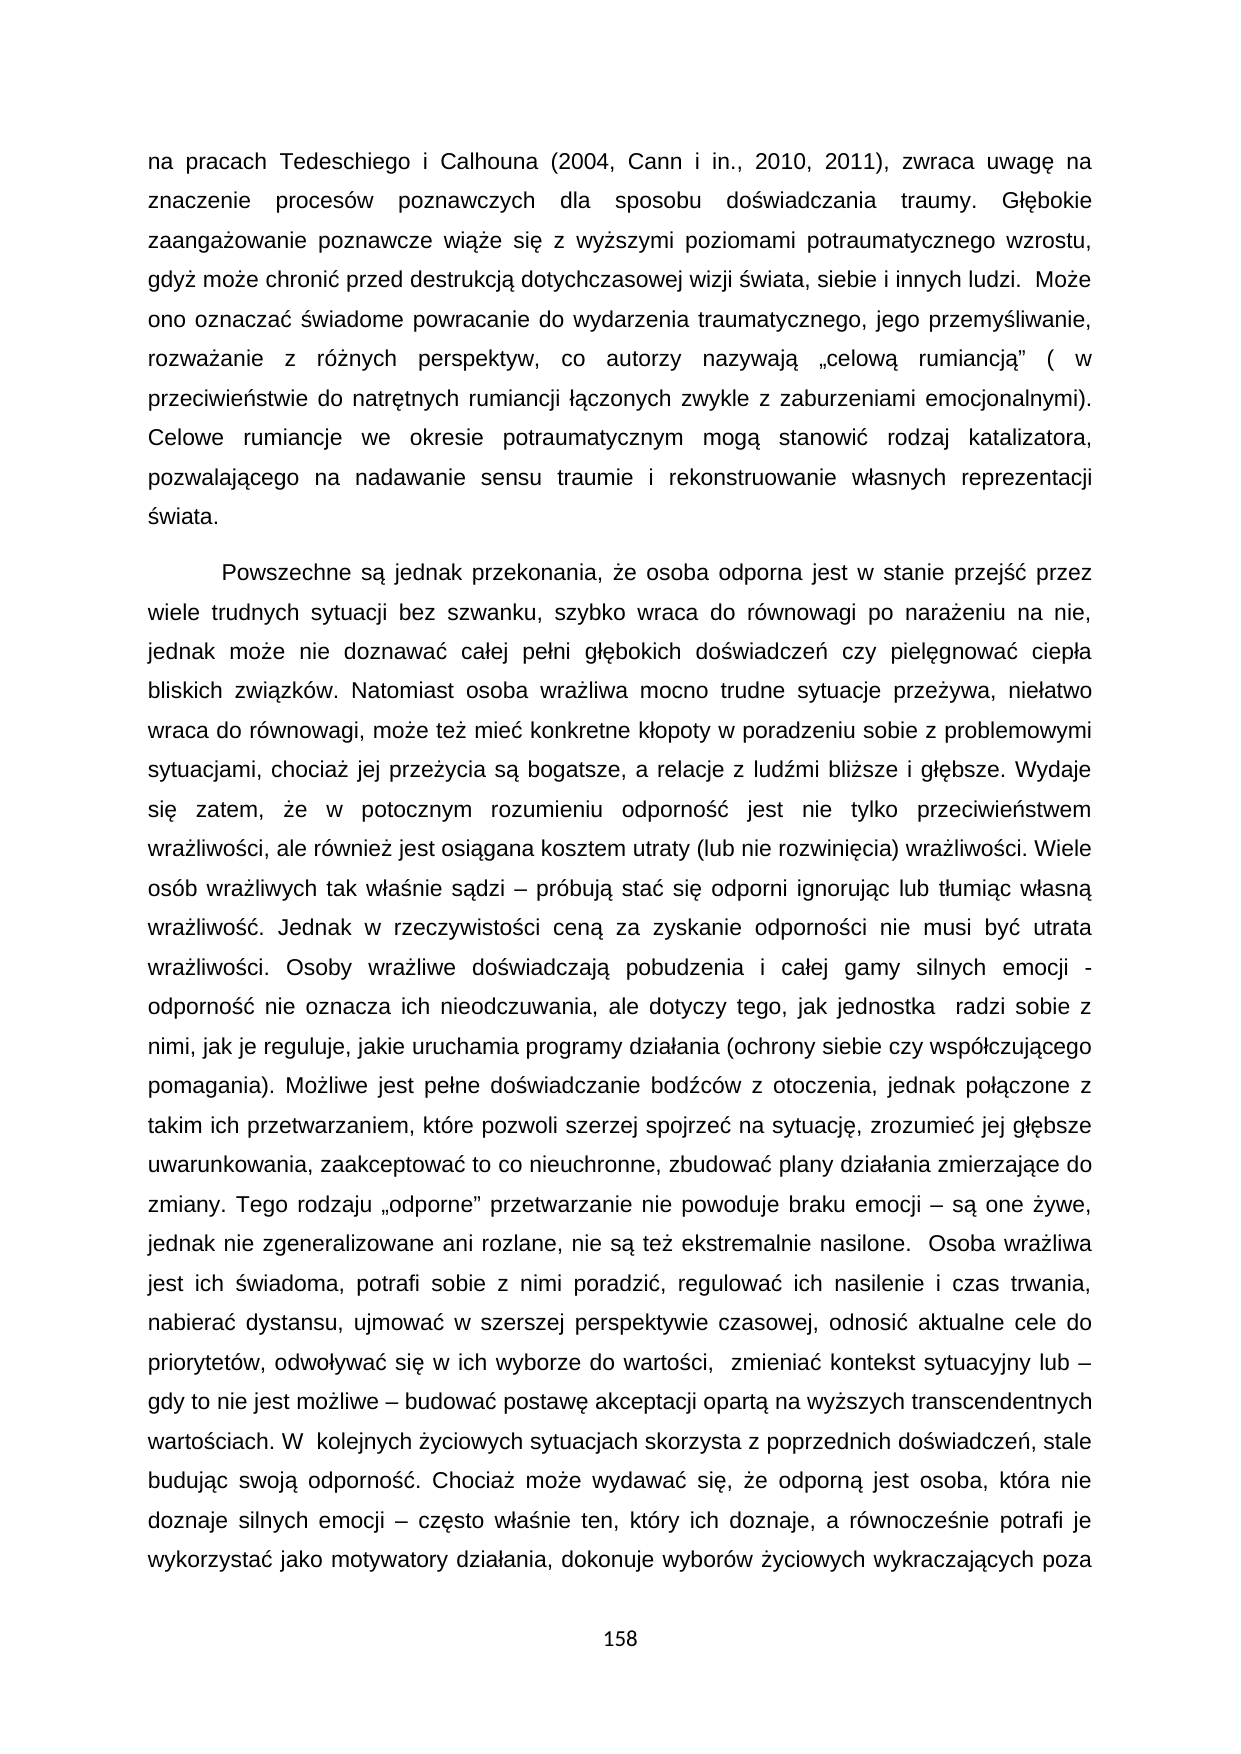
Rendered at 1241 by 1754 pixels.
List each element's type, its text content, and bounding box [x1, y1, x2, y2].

text Powszechne są jednak przekonania, że osoba odporna jest w stanie przejść przez wiele trudnych sytuacji bez szwanku, szybko wraca do równowagi po narażeniu na nie, jednak może nie doznawać całej pełni głębokich doświadczeń czy pielęgnować ciepła bliskich związków. Natomiast osoba wrażliwa mocno trudne sytuacje przeżywa, niełatwo wraca do równowagi, może też mieć konkretne kłopoty w poradzeniu sobie z problemowymi sytuacjami, chociaż jej przeżycia są bogatsze, a relacje z ludźmi bliższe i głębsze. Wydaje się zatem, że w potocznym rozumieniu odporność jest nie tylko przeciwieństwem wrażliwości, ale również jest osiągana kosztem utraty (lub nie rozwinięcia) wrażliwości. Wiele osób wrażliwych tak właśnie sądzi – próbują stać się odporni ignorując lub tłumiąc własną wrażliwość. Jednak w rzeczywistości ceną za zyskanie odporności nie musi być utrata wrażliwości. Osoby wrażliwe doświadczają pobudzenia i całej gamy silnych emocji - odporność nie oznacza ich nieodczuwania, ale dotyczy tego, jak jednostka radzi sobie z nimi, jak je reguluje, jakie uruchamia programy działania (ochrony siebie czy współczującego pomagania). Możliwe jest pełne doświadczanie bodźców z otoczenia, jednak połączone z takim ich przetwarzaniem, które pozwoli szerzej spojrzeć na sytuację, zrozumieć jej głębsze uwarunkowania, zaakceptować to co nieuchronne, zbudować plany działania zmierzające do zmiany. Tego rodzaju „odporne” przetwarzanie nie powoduje braku emocji – są one żywe, jednak nie zgeneralizowane ani rozlane, nie są też ekstremalnie nasilone. Osoba wrażliwa jest ich świadoma, potrafi sobie z nimi poradzić, regulować ich nasilenie i czas trwania, nabierać dystansu, ujmować w szerszej perspektywie czasowej, odnosić aktualne cele do priorytetów, odwoływać się w ich wyborze do wartości, zmieniać kontekst sytuacyjny lub – gdy to nie jest możliwe – budować postawę akceptacji opartą na wyższych transcendentnych wartościach. W kolejnych życiowych sytuacjach skorzysta z poprzednich doświadczeń, stale budując swoją odporność. Chociaż może wydawać się, że odporną jest osoba, która nie doznaje silnych emocji – często właśnie ten, który ich doznaje, a równocześnie potrafi je wykorzystać jako motywatory działania, dokonuje wyborów życiowych wykraczających poza [148, 559, 1093, 1572]
text na pracach Tedeschiego i Calhouna (2004, Cann i in., 2010, 2011), zwraca uwagę na znaczenie procesów poznawczych dla sposobu doświadczania traumy. Głębokie zaangażowanie poznawcze wiąże się z wyższymi poziomami potraumatycznego wzrostu, gdyż może chronić przed destrukcją dotychczasowej wizji świata, siebie i innych ludzi. Może ono oznaczać świadome powracanie do wydarzenia traumatycznego, jego przemyśliwanie, rozważanie z różnych perspektyw, co autorzy nazywają „celową rumiancją” ( w przeciwieństwie do natrętnych rumiancji łączonych zwykle z zaburzeniami emocjonalnymi). Celowe rumiancje we okresie potraumatycznym mogą stanowić rodzaj katalizatora, pozwalającego na nadawanie sensu traumie i rekonstruowanie własnych reprezentacji świata. [148, 148, 1093, 529]
